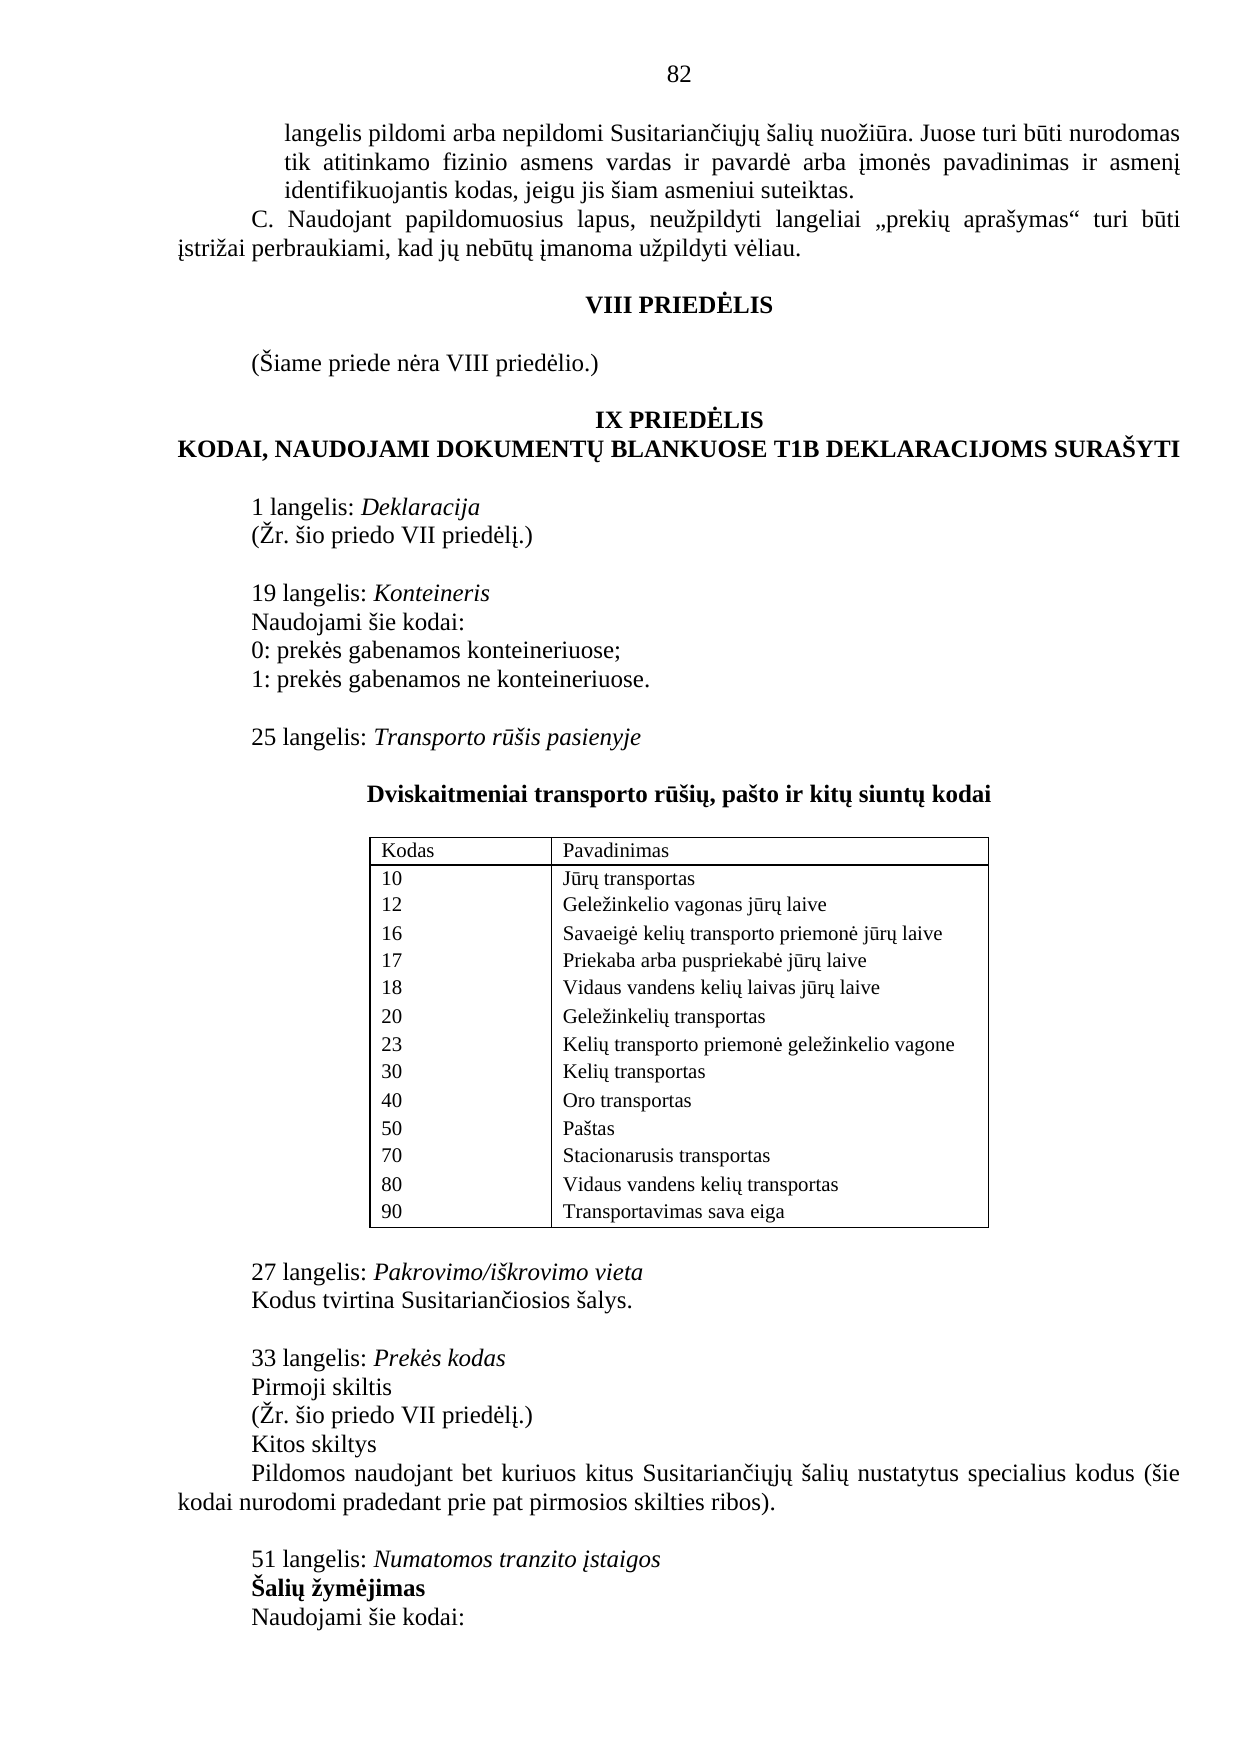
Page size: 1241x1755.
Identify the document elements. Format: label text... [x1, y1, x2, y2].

table_cell 50 [371, 1115, 551, 1143]
table_cell Savaeigė kelių transporto priemonė jūrų laive [552, 921, 988, 948]
table_cell 40 [371, 1088, 551, 1115]
table_cell Vidaus vandens kelių transportas [552, 1172, 988, 1199]
table_cell 23 [371, 1032, 551, 1059]
table_cell Stacionarusis transportas [552, 1143, 988, 1172]
text (Šiame priede nėra VIII priedėlio.) [177, 348, 1181, 377]
text 19 langelis: Konteineris [177, 578, 1181, 607]
table_cell 70 [371, 1143, 551, 1172]
text 1: prekės gabenamos ne konteineriuose. [177, 664, 1181, 693]
table_header Kodas [371, 838, 551, 864]
table_cell 12 [371, 891, 551, 921]
table_cell Vidaus vandens kelių laivas jūrų laive [552, 975, 988, 1004]
table_cell 16 [371, 921, 551, 948]
table_header Pavadinimas [552, 838, 988, 864]
text 33 langelis: Prekės kodas [177, 1343, 1181, 1372]
table_cell 18 [371, 975, 551, 1004]
text 25 langelis: Transporto rūšis pasienyje [177, 722, 1181, 751]
text C. Naudojant papildomuosius lapus, neužpildyti langeliai „prekių aprašymas“ turi būti įstrižai perbraukiami, kad jų nebūtų įmanoma užpildyti vėliau. [177, 204, 1181, 262]
table_cell Jūrų transportas [552, 866, 988, 891]
text 0: prekės gabenamos konteineriuose; [177, 636, 1181, 664]
text Kodus tvirtina Susitariančiosios šalys. [177, 1286, 1181, 1314]
text (Žr. šio priedo VII priedėlį.) [177, 1401, 1181, 1429]
table_cell Transportavimas sava eiga [552, 1199, 988, 1226]
text Pirmoji skiltis [177, 1372, 1181, 1401]
text IX PRIEDĖLIS [177, 406, 1181, 434]
text Kitos skiltys [177, 1429, 1181, 1458]
text Šalių žymėjimas [177, 1573, 1181, 1602]
text (Žr. šio priedo VII priedėlį.) [177, 521, 1181, 549]
text Naudojami šie kodai: [177, 1602, 1181, 1631]
table_cell Paštas [552, 1115, 988, 1143]
table_cell Geležinkelio vagonas jūrų laive [552, 891, 988, 921]
table_cell Kelių transporto priemonė geležinkelio vagone [552, 1032, 988, 1059]
text KODAI, NAUDOJAMI DOKUMENTŲ BLANKUOSE T1B DEKLARACIJOMS SURAŠYTI [177, 434, 1181, 463]
table_cell 80 [371, 1172, 551, 1199]
table_cell Priekaba arba puspriekabė jūrų laive [552, 948, 988, 975]
text Dviskaitmeniai transporto rūšių, pašto ir kitų siuntų kodai [177, 779, 1181, 808]
text Naudojami šie kodai: [177, 607, 1181, 636]
table_cell 30 [371, 1059, 551, 1088]
table_cell Kelių transportas [552, 1059, 988, 1088]
text 27 langelis: Pakrovimo/iškrovimo vieta [177, 1257, 1181, 1286]
table_cell Geležinkelių transportas [552, 1004, 988, 1032]
text 1 langelis: Deklaracija [177, 492, 1181, 521]
table_cell Oro transportas [552, 1088, 988, 1115]
table_cell 90 [371, 1199, 551, 1226]
text Pildomos naudojant bet kuriuos kitus Susitariančiųjų šalių nustatytus specialius kodus (šie kodai nurodomi pradedant prie pat pirmosios skilties ribos). [177, 1458, 1181, 1516]
text 51 langelis: Numatomos tranzito įstaigos [177, 1544, 1181, 1573]
text VIII PRIEDĖLIS [177, 291, 1181, 319]
text langelis pildomi arba nepildomi Susitariančiųjų šalių nuožiūra. Juose turi būti nurodomas tik atitinkamo fizinio asmens vardas ir pavardė arba įmonės pavadinimas ir asmenį identifikuojantis kodas, jeigu jis šiam asmeniui suteiktas. [284, 118, 1181, 204]
table_cell 17 [371, 948, 551, 975]
table_cell 10 [371, 866, 551, 891]
table_cell 20 [371, 1004, 551, 1032]
